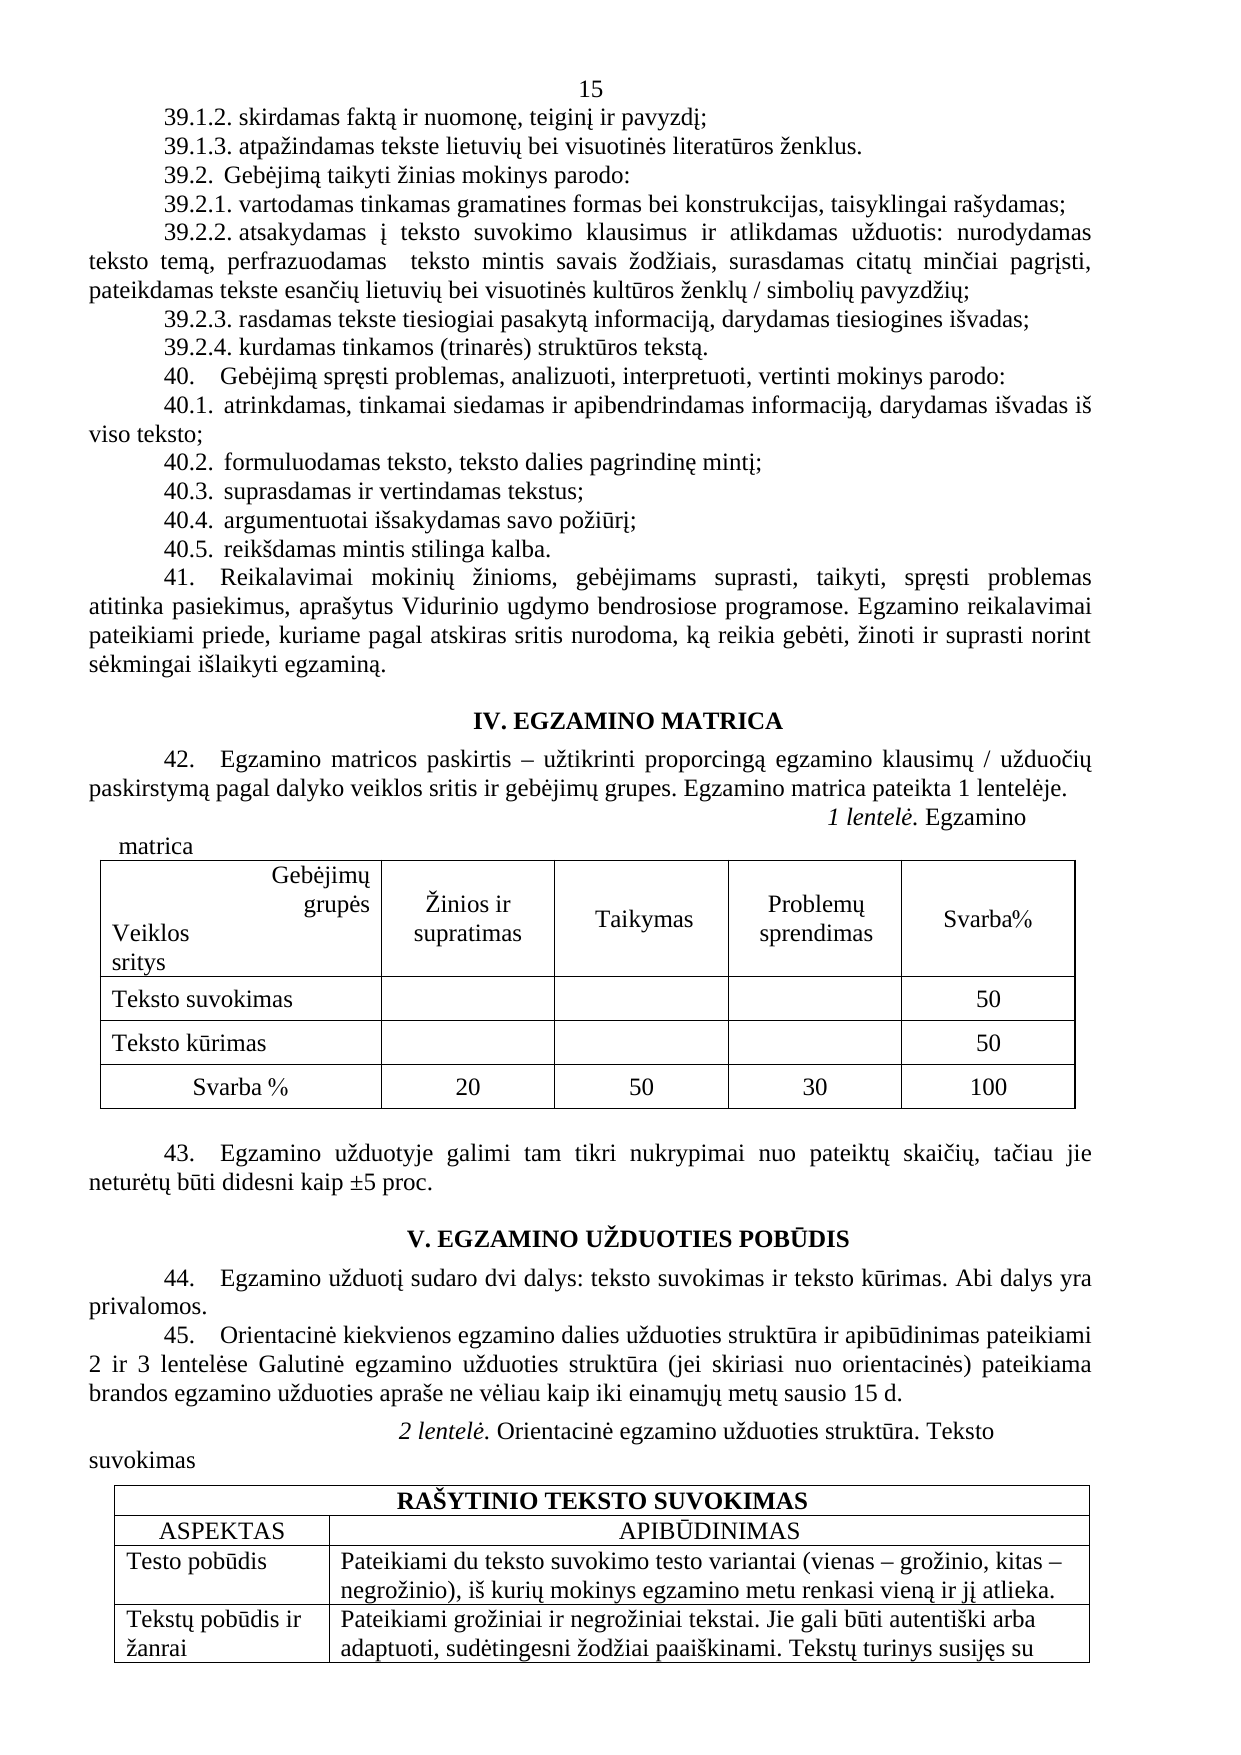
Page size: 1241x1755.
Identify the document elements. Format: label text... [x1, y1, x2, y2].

text 40.2. formuluodamas teksto, teksto dalies pagrindinę mintį; [89, 447, 1093, 476]
table_header Svarba% [902, 861, 1074, 976]
table_cell APIBŪDINIMAS [330, 1516, 1089, 1545]
table_cell Tekstų pobūdis ir žanrai [115, 1605, 329, 1662]
table_cell 100 [902, 1065, 1074, 1108]
text 40. Gebėjimą spręsti problemas, analizuoti, interpretuoti, vertinti mokinys parodo: [89, 361, 1093, 390]
text 1 lentelė. Egzamino matrica [118, 802, 1093, 859]
table_cell Testo pobūdis [115, 1546, 329, 1603]
table_cell [555, 977, 728, 1020]
text 39.2.1. vartodamas tinkamas gramatines formas bei konstrukcijas, taisyklingai rašydamas; [89, 189, 1093, 217]
table_cell [729, 977, 901, 1020]
text 2 lentelė. Orientacinė egzamino užduoties struktūra. Teksto suvokimas [89, 1416, 1093, 1473]
table_cell Pateikiami du teksto suvokimo testo variantai (vienas – grožinio, kitas – negrožinio), iš kurių mokinys egzamino metu renkasi vieną ir jį atlieka. [330, 1546, 1089, 1603]
text V. EGZAMINO užduoties pobūdis [164, 1224, 1093, 1253]
table_header RAŠYTINIO TEKSTO SUVOKIMAS [115, 1486, 1089, 1515]
table_header Žinios ir supratimas [382, 861, 554, 976]
table_cell ASPEKTAS [115, 1516, 329, 1545]
table_cell 50 [555, 1065, 728, 1108]
table_cell [555, 1021, 728, 1064]
text 39.2. Gebėjimą taikyti žinias mokinys parodo: [89, 160, 1093, 189]
text 39.1.3. atpažindamas tekste lietuvių bei visuotinės literatūros ženklus. [89, 131, 1093, 160]
text IV. EGZAMINO MATRICA [164, 706, 1093, 735]
table_cell Teksto suvokimas [101, 977, 381, 1020]
table_cell [382, 1021, 554, 1064]
table_cell 50 [902, 977, 1074, 1020]
text 42. Egzamino matricos paskirtis – užtikrinti proporcingą egzamino klausimų / užduočių paskirstymą pagal dalyko veiklos sritis ir gebėjimų grupes. Egzamino matrica pateikta 1 lentelėje. [89, 744, 1093, 802]
text 39.2.2. atsakydamas į teksto suvokimo klausimus ir atlikdamas užduotis: nurodydamas teksto temą, perfrazuodamas teksto mintis savais žodžiais, surasdamas citatų minčiai pagrįsti, pateikdamas tekste esančių lietuvių bei visuotinės kultūros ženklų / simbolių pavyzdžių; [89, 217, 1093, 304]
text 44. Egzamino užduotį sudaro dvi dalys: teksto suvokimas ir teksto kūrimas. Abi dalys yra privalomos. [89, 1263, 1093, 1320]
table_cell 20 [382, 1065, 554, 1108]
text 43. Egzamino užduotyje galimi tam tikri nukrypimai nuo pateiktų skaičių, tačiau jie neturėtų būti didesni kaip ±5 proc. [89, 1138, 1093, 1196]
table_cell [729, 1021, 901, 1064]
text 40.4. argumentuotai išsakydamas savo požiūrį; [89, 505, 1093, 534]
table_cell 30 [729, 1065, 901, 1108]
text 39.1.2. skirdamas faktą ir nuomonę, teiginį ir pavyzdį; [89, 102, 1093, 131]
table_cell [382, 977, 554, 1020]
table_cell 50 [902, 1021, 1074, 1064]
table_header Gebėjimų grupės Veiklos sritys [101, 861, 381, 976]
table_cell Pateikiami grožiniai ir negrožiniai tekstai. Jie gali būti autentiški arba adaptuoti, sudėtingesni žodžiai paaiškinami. Tekstų turinys susijęs su [330, 1605, 1089, 1662]
table_header Taikymas [555, 861, 728, 976]
table_cell Svarba % [101, 1065, 381, 1108]
table_header Problemų sprendimas [729, 861, 901, 976]
text 40.3. suprasdamas ir vertindamas tekstus; [89, 476, 1093, 505]
text 39.2.4. kurdamas tinkamos (trinarės) struktūros tekstą. [89, 332, 1093, 361]
text 45. Orientacinė kiekvienos egzamino dalies užduoties struktūra ir apibūdinimas pateikiami 2 ir 3 lentelėse Galutinė egzamino užduoties struktūra (jei skiriasi nuo orientacinės) pateikiama brandos egzamino užduoties apraše ne vėliau kaip iki einamųjų metų sausio 15 d. [89, 1320, 1093, 1406]
text 40.1. atrinkdamas, tinkamai siedamas ir apibendrindamas informaciją, darydamas išvadas iš viso teksto; [89, 390, 1093, 447]
text 41. Reikalavimai mokinių žinioms, gebėjimams suprasti, taikyti, spręsti problemas atitinka pasiekimus, aprašytus Vidurinio ugdymo bendrosiose programose. Egzamino reikalavimai pateikiami priede, kuriame pagal atskiras sritis nurodoma, ką reikia gebėti, žinoti ir suprasti norint sėkmingai išlaikyti egzaminą. [89, 562, 1093, 677]
text 39.2.3. rasdamas tekste tiesiogiai pasakytą informaciją, darydamas tiesiogines išvadas; [89, 304, 1093, 332]
table_cell Teksto kūrimas [101, 1021, 381, 1064]
text 40.5. reikšdamas mintis stilinga kalba. [89, 534, 1093, 562]
